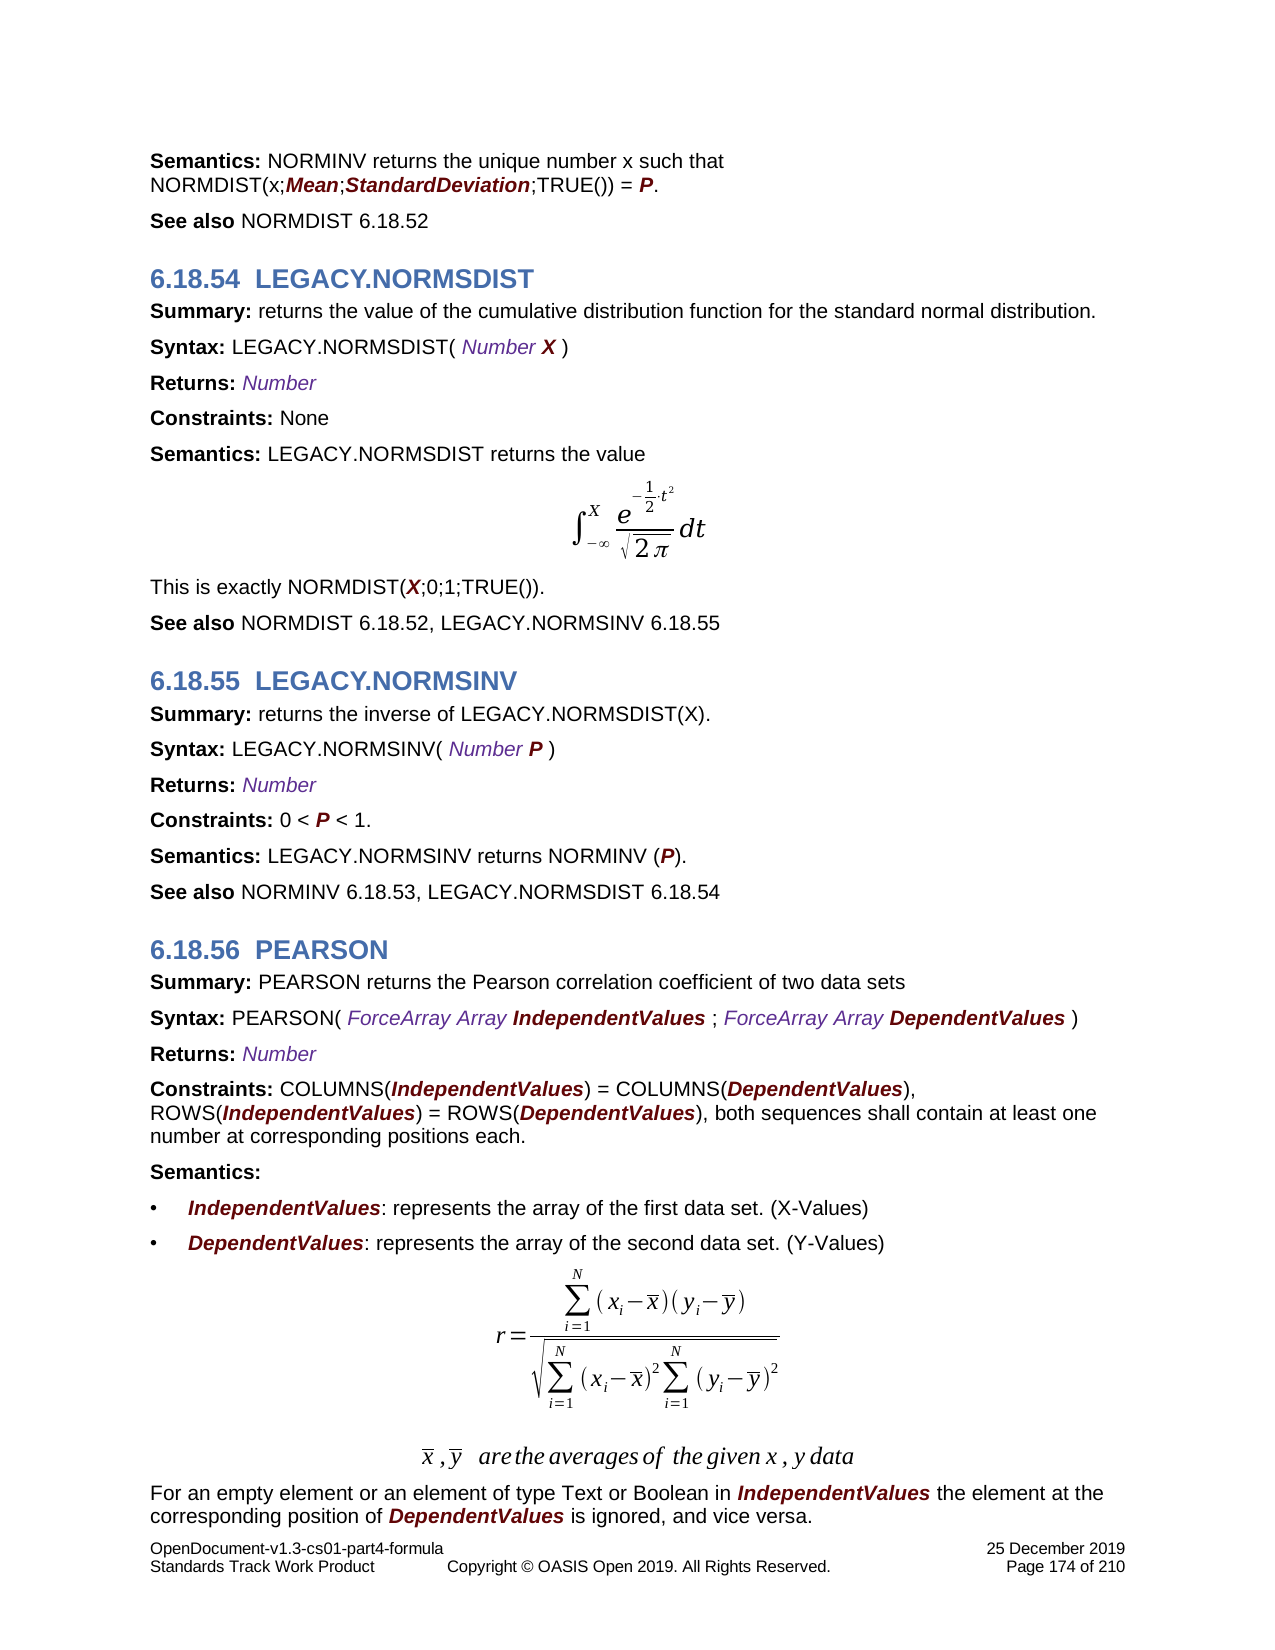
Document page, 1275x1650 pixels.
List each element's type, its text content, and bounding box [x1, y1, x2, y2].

list IndependentValues: represents the array of the first data set. (X-Values) [150, 1196, 1125, 1219]
text Syntax: PEARSON( ForceArray Array IndependentValues ; ForceArray Array DependentValues ) [150, 1006, 1125, 1030]
text Semantics: [150, 1160, 1125, 1184]
text For an empty element or an element of type Text or Boolean in IndependentValues the element at the corresponding position of DependentValues is ignored, and vice versa. [150, 1481, 1125, 1528]
text Returns: Number [150, 1042, 1125, 1066]
text See also NORMDIST 6.18.52, LEGACY.NORMSINV 6.18.55 [150, 611, 1125, 635]
text See also NORMDIST 6.18.52 [150, 209, 1125, 233]
text Semantics: NORMINV returns the unique number x such that NORMDIST(x;Mean;StandardDeviation;TRUE()) = P. [150, 150, 1125, 197]
text Returns: Number [150, 773, 1125, 797]
text Semantics: LEGACY.NORMSINV returns NORMINV (P). [150, 844, 1125, 868]
text Syntax: LEGACY.NORMSINV( Number P ) [150, 738, 1125, 761]
text Semantics: LEGACY.NORMSDIST returns the value [150, 442, 1125, 466]
subtitle LEGACY.NORMSDIST [150, 264, 1125, 294]
text Constraints: None [150, 407, 1125, 430]
text See also NORMINV 6.18.53, LEGACY.NORMSDIST 6.18.54 [150, 880, 1125, 904]
subtitle PEARSON [150, 935, 1125, 965]
text Summary: returns the inverse of LEGACY.NORMSDIST(X). [150, 702, 1125, 726]
text Summary: PEARSON returns the Pearson correlation coefficient of two data sets [150, 971, 1125, 994]
text This is exactly NORMDIST(X;0;1;TRUE()). [150, 576, 1125, 599]
list DependentValues: represents the array of the second data set. (Y-Values) [150, 1232, 1125, 1255]
text Syntax: LEGACY.NORMSDIST( Number X ) [150, 335, 1125, 359]
text Returns: Number [150, 371, 1125, 394]
subtitle LEGACY.NORMSINV [150, 666, 1125, 696]
text Constraints: COLUMNS(IndependentValues) = COLUMNS(DependentValues), ROWS(IndependentValues) = ROWS(DependentValues), both sequences shall contain at least one number at corresponding positions each. [150, 1078, 1125, 1148]
text Constraints: 0 < P < 1. [150, 809, 1125, 832]
text Summary: returns the value of the cumulative distribution function for the standard normal distribution. [150, 300, 1125, 323]
